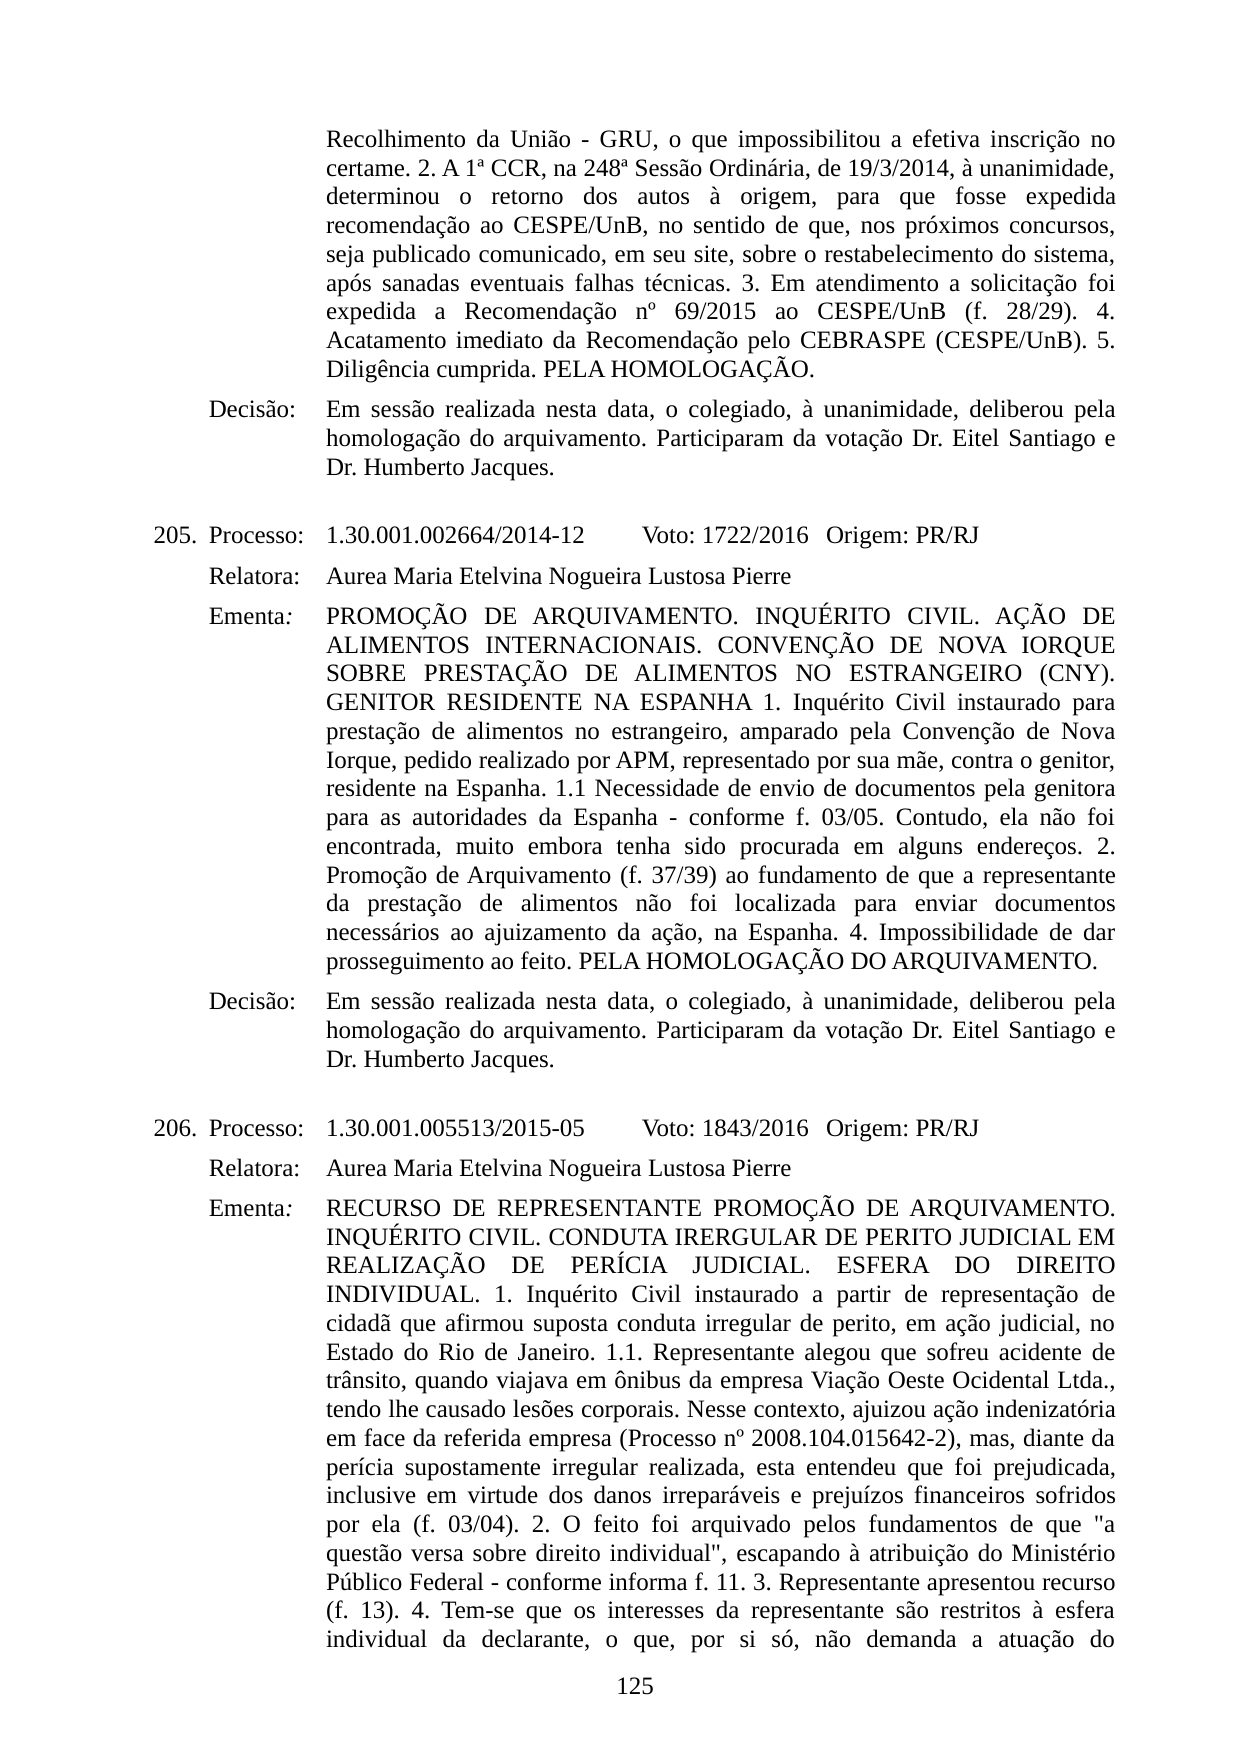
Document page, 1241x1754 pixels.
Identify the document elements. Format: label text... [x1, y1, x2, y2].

table_header Origem: PR/RJ [820, 1107, 1122, 1147]
table_cell [203, 118, 320, 388]
table_header 1.30.001.002664/2014-12 [320, 515, 636, 555]
table_cell PROMOÇÃO DE ARQUIVAMENTO. INQUÉRITO CIVIL. AÇÃO DE ALIMENTOS INTERNACIONAIS. CONVENÇÃO DE NOVA IORQUE SOBRE PRESTAÇÃO DE ALIMENTOS NO ESTRANGEIRO (CNY). GENITOR RESIDENTE NA ESPANHA 1. Inquérito Civil instaurado para prestação de alimentos no estrangeiro, amparado pela Convenção de Nova Iorque, pedido realizado por APM, representado por sua mãe, contra o genitor, residente na Espanha. 1.1 Necessidade de envio de documentos pela genitora para as autoridades da Espanha - conforme f. 03/05. Contudo, ela não foi encontrada, muito embora tenha sido procurada em alguns endereços. 2. Promoção de Arquivamento (f. 37/39) ao fundamento de que a representante da prestação de alimentos não foi localizada para enviar documentos necessários ao ajuizamento da ação, na Espanha. 4. Impossibilidade de dar prosseguimento ao feito. PELA HOMOLOGAÇÃO DO ARQUIVAMENTO. [320, 595, 1122, 980]
table_cell Recolhimento da União - GRU, o que impossibilitou a efetiva inscrição no certame. 2. A 1ª CCR, na 248ª Sessão Ordinária, de 19/3/2014, à unanimidade, determinou o retorno dos autos à origem, para que fosse expedida recomendação ao CESPE/UnB, no sentido de que, nos próximos concursos, seja publicado comunicado, em seu site, sobre o restabelecimento do sistema, após sanadas eventuais falhas técnicas. 3. Em atendimento a solicitação foi expedida a Recomendação nº 69/2015 ao CESPE/UnB (f. 28/29). 4. Acatamento imediato da Recomendação pelo CEBRASPE (CESPE/UnB). 5. Diligência cumprida. PELA HOMOLOGAÇÃO. [320, 118, 1122, 388]
table_cell Relatora: [203, 1147, 320, 1187]
table_cell [148, 1147, 203, 1187]
table_cell Ementa: [203, 1187, 320, 1659]
table_cell Em sessão realizada nesta data, o colegiado, à unanimidade, deliberou pela homologação do arquivamento. Participaram da votação Dr. Eitel Santiago e Dr. Humberto Jacques. [320, 980, 1122, 1078]
table_header 206. [148, 1107, 203, 1147]
table_header Origem: PR/RJ [820, 515, 1122, 555]
table_header Voto: 1722/2016 [636, 515, 820, 555]
table_cell Aurea Maria Etelvina Nogueira Lustosa Pierre [320, 1147, 1122, 1187]
table_cell Em sessão realizada nesta data, o colegiado, à unanimidade, deliberou pela homologação do arquivamento. Participaram da votação Dr. Eitel Santiago e Dr. Humberto Jacques. [320, 388, 1122, 486]
table_header Processo: [203, 515, 320, 555]
table_header 1.30.001.005513/2015-05 [320, 1107, 636, 1147]
table_cell [148, 980, 203, 1078]
table_cell [148, 118, 203, 388]
table_header 205. [148, 515, 203, 555]
table_cell Decisão: [203, 388, 320, 486]
table_cell [148, 555, 203, 595]
table_cell Decisão: [203, 980, 320, 1078]
table_header Voto: 1843/2016 [636, 1107, 820, 1147]
table_header Processo: [203, 1107, 320, 1147]
table_cell Aurea Maria Etelvina Nogueira Lustosa Pierre [320, 555, 1122, 595]
table_cell Relatora: [203, 555, 320, 595]
table_cell [148, 1187, 203, 1659]
table_cell Ementa: [203, 595, 320, 980]
table_cell RECURSO DE REPRESENTANTE PROMOÇÃO DE ARQUIVAMENTO. INQUÉRITO CIVIL. CONDUTA IRERGULAR DE PERITO JUDICIAL EM REALIZAÇÃO DE PERÍCIA JUDICIAL. ESFERA DO DIREITO INDIVIDUAL. 1. Inquérito Civil instaurado a partir de representação de cidadã que afirmou suposta conduta irregular de perito, em ação judicial, no Estado do Rio de Janeiro. 1.1. Representante alegou que sofreu acidente de trânsito, quando viajava em ônibus da empresa Viação Oeste Ocidental Ltda., tendo lhe causado lesões corporais. Nesse contexto, ajuizou ação indenizatória em face da referida empresa (Processo nº 2008.104.015642-2), mas, diante da perícia supostamente irregular realizada, esta entendeu que foi prejudicada, inclusive em virtude dos danos irreparáveis e prejuízos financeiros sofridos por ela (f. 03/04). 2. O feito foi arquivado pelos fundamentos de que "a questão versa sobre direito individual", escapando à atribuição do Ministério Público Federal - conforme informa f. 11. 3. Representante apresentou recurso (f. 13). 4. Tem-se que os interesses da representante são restritos à esfera individual da declarante, o que, por si só, não demanda a atuação do [320, 1187, 1122, 1659]
table_cell [148, 595, 203, 980]
table_cell [148, 388, 203, 486]
